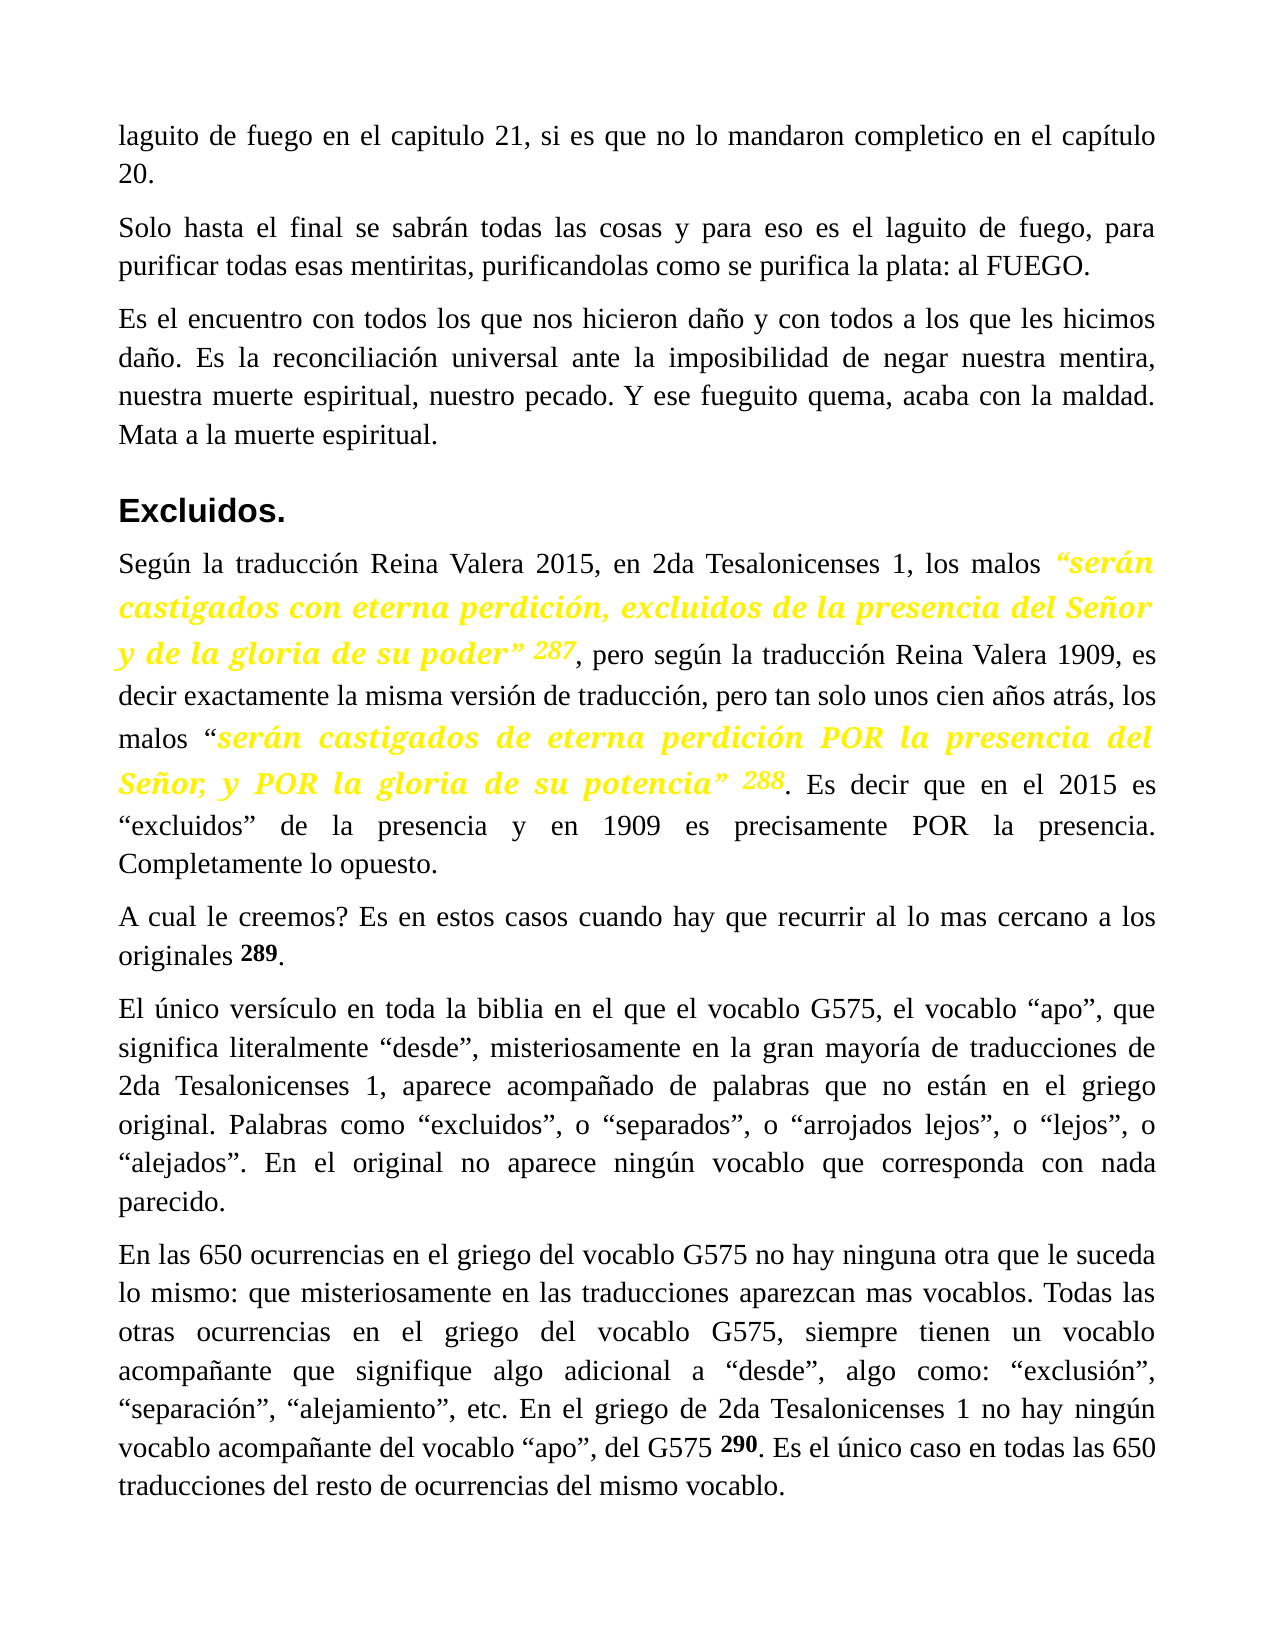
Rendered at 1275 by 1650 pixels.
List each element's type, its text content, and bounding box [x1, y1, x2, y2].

text A cual le creemos? Es en estos casos cuando hay que recurrir al lo mas cercano a los originales . [118, 899, 1157, 972]
text Solo hasta el final se sabrán todas las cosas y para eso es el laguito de fuego, para purificar todas esas mentiritas, purificandolas como se purifica la plata: al FUEGO. [118, 210, 1157, 282]
text En las 650 ocurrencias en el griego del vocablo G575 no hay ninguna otra que le suceda lo mismo: que misteriosamente en las traducciones aparezcan mas vocablos. Todas las otras ocurrencias en el griego del vocablo G575, siempre tienen un vocablo acompañante que signifique algo adicional a “desde”, algo como: “exclusión”, “separación”, “alejamiento”, etc. En el griego de 2da Tesalonicenses 1 no hay ningún vocablo acompañante del vocablo “apo”, del G575 . Es el único caso en todas las 650 traducciones del resto de ocurrencias del mismo vocablo. [118, 1237, 1157, 1502]
text Según la traducción Reina Valera 2015, en 2da Tesalonicenses 1, los malos “serán castigados con eterna perdición, excluidos de la presencia del Señor y de la gloria de su poder” , pero según la traducción Reina Valera 1909, es decir exactamente la misma versión de traducción, pero tan solo unos cien años atrás, los malos “serán castigados de eterna perdición POR la presencia del Señor, y POR la gloria de su potencia” . Es decir que en el 2015 es “excluidos” de la presencia y en 1909 es precisamente POR la presencia. Completamente lo opuesto. [118, 542, 1157, 880]
text laguito de fuego en el capitulo 21, si es que no lo mandaron completico en el capítulo 20. [118, 118, 1157, 190]
text Es el encuentro con todos los que nos hicieron daño y con todos a los que les hicimos daño. Es la reconciliación universal ante la imposibilidad de negar nuestra mentira, nuestra muerte espiritual, nuestro pecado. Y ese fueguito quema, acaba con la maldad. Mata a la muerte espiritual. [118, 301, 1157, 451]
subtitle Excluidos. [118, 491, 1157, 530]
text El único versículo en toda la biblia en el que el vocablo G575, el vocablo “apo”, que significa literalmente “desde”, misteriosamente en la gran mayoría de traducciones de 2da Tesalonicenses 1, aparece acompañado de palabras que no están en el griego original. Palabras como “excluidos”, o “separados”, o “arrojados lejos”, o “lejos”, o “alejados”. En el original no aparece ningún vocablo que corresponda con nada parecido. [118, 991, 1157, 1217]
